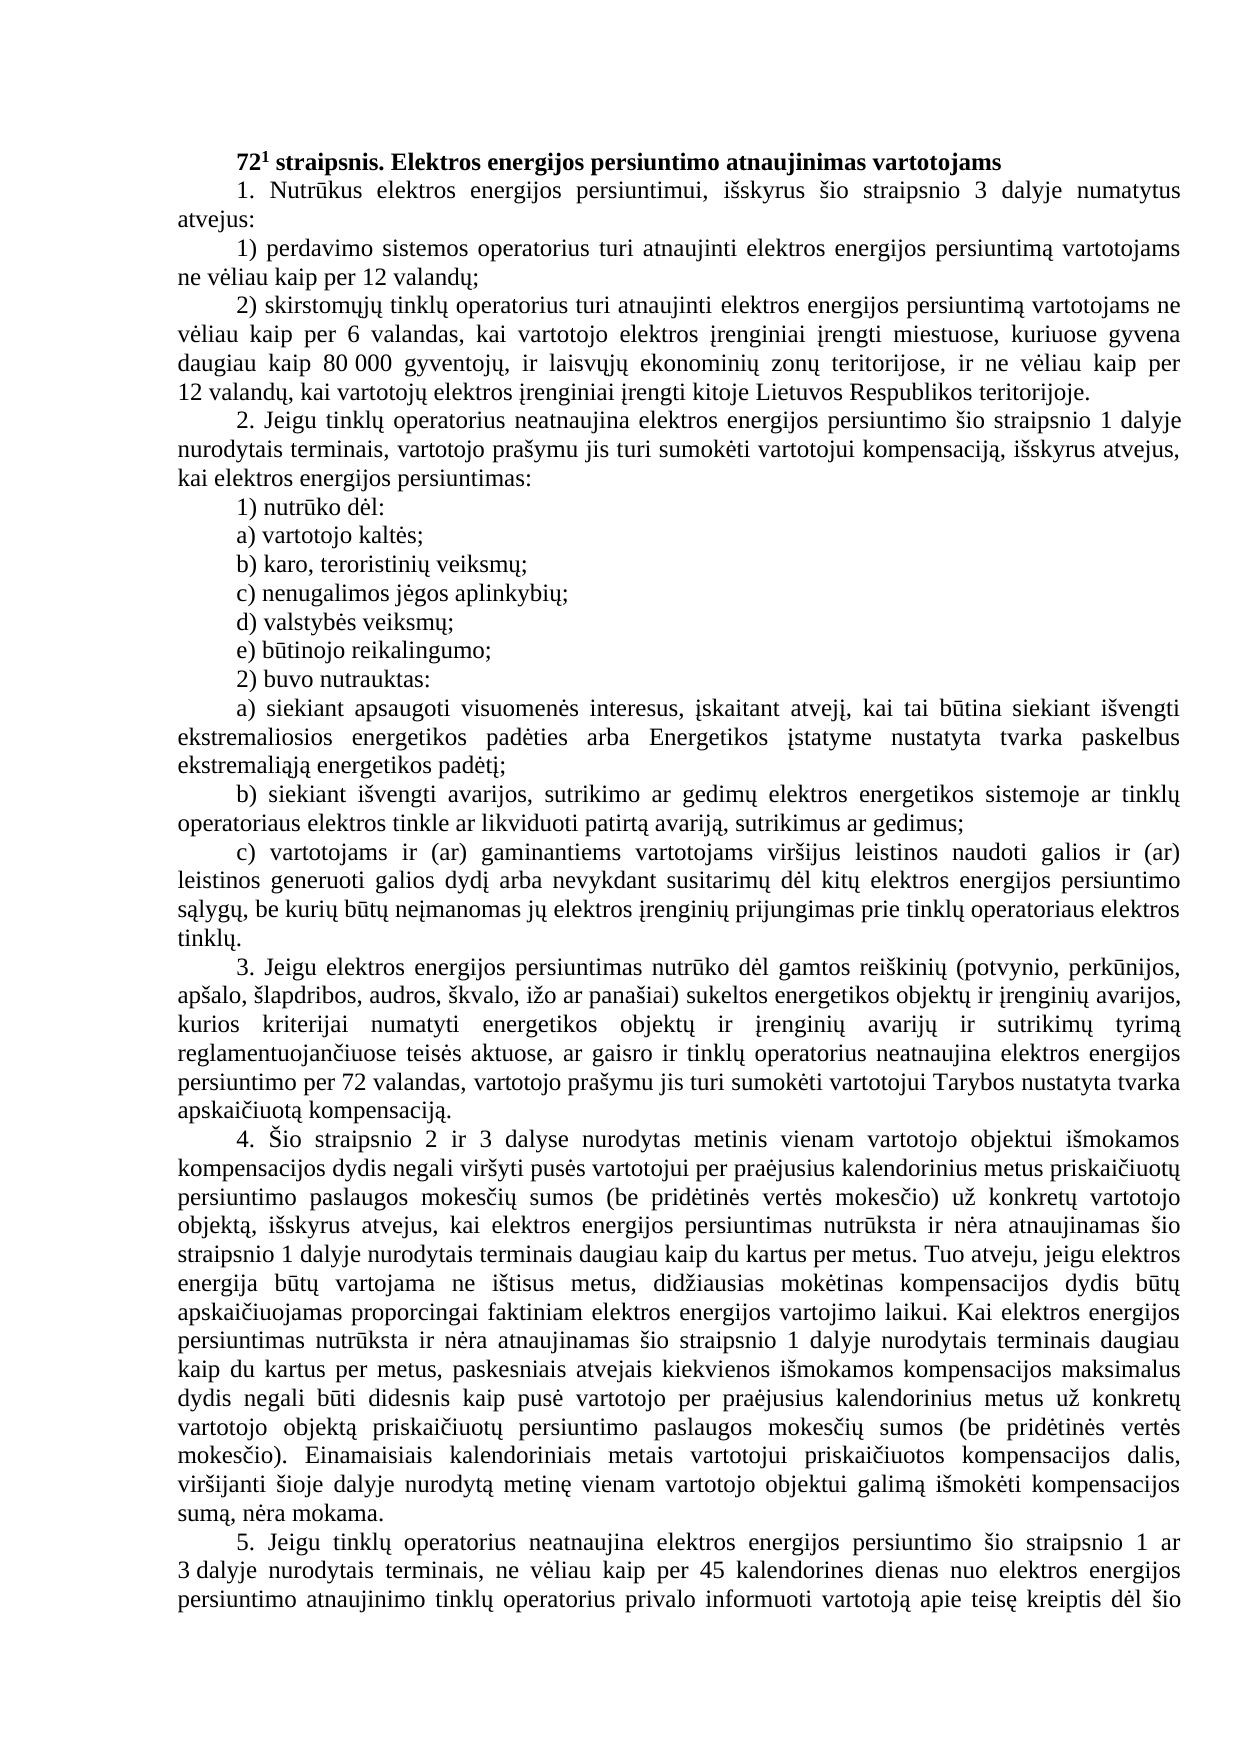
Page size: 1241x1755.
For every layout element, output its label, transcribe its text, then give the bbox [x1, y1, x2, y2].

text b) siekiant išvengti avarijos, sutrikimo ar gedimų elektros energetikos sistemoje ar tinklų operatoriaus elektros tinkle ar likviduoti patirtą avariją, sutrikimus ar gedimus; [177, 779, 1181, 837]
text 5. Jeigu tinklų operatorius neatnaujina elektros energijos persiuntimo šio straipsnio 1 ar 3 dalyje nurodytais terminais, ne vėliau kaip per 45 kalendorines dienas nuo elektros energijos persiuntimo atnaujinimo tinklų operatorius privalo informuoti vartotoją apie teisę kreiptis dėl šio [177, 1527, 1181, 1613]
text c) vartotojams ir (ar) gaminantiems vartotojams viršijus leistinos naudoti galios ir (ar) leistinos generuoti galios dydį arba nevykdant susitarimų dėl kitų elektros energijos persiuntimo sąlygų, be kurių būtų neįmanomas jų elektros įrenginių prijungimas prie tinklų operatoriaus elektros tinklų. [177, 837, 1181, 952]
text 2) buvo nutrauktas: [177, 664, 1181, 693]
text 1. Nutrūkus elektros energijos persiuntimui, išskyrus šio straipsnio 3 dalyje numatytus atvejus: [177, 176, 1181, 233]
text b) karo, teroristinių veiksmų; [177, 549, 1181, 578]
text 1) nutrūko dėl: [177, 492, 1181, 521]
text 721 straipsnis. Elektros energijos persiuntimo atnaujinimas vartotojams [177, 147, 1181, 176]
text 3. Jeigu elektros energijos persiuntimas nutrūko dėl gamtos reiškinių (potvynio, perkūnijos, apšalo, šlapdribos, audros, škvalo, ižo ar panašiai) sukeltos energetikos objektų ir įrenginių avarijos, kurios kriterijai numatyti energetikos objektų ir įrenginių avarijų ir sutrikimų tyrimą reglamentuojančiuose teisės aktuose, ar gaisro ir tinklų operatorius neatnaujina elektros energijos persiuntimo per 72 valandas, vartotojo prašymu jis turi sumokėti vartotojui Tarybos nustatyta tvarka apskaičiuotą kompensaciją. [177, 952, 1181, 1124]
text d) valstybės veiksmų; [177, 607, 1181, 636]
text 2. Jeigu tinklų operatorius neatnaujina elektros energijos persiuntimo šio straipsnio 1 dalyje nurodytais terminais, vartotojo prašymu jis turi sumokėti vartotojui kompensaciją, išskyrus atvejus, kai elektros energijos persiuntimas: [177, 406, 1181, 492]
text a) siekiant apsaugoti visuomenės interesus, įskaitant atvejį, kai tai būtina siekiant išvengti ekstremaliosios energetikos padėties arba Energetikos įstatyme nustatyta tvarka paskelbus ekstremaliąją energetikos padėtį; [177, 693, 1181, 779]
text e) būtinojo reikalingumo; [177, 636, 1181, 664]
text 2) skirstomųjų tinklų operatorius turi atnaujinti elektros energijos persiuntimą vartotojams ne vėliau kaip per 6 valandas, kai vartotojo elektros įrenginiai įrengti miestuose, kuriuose gyvena daugiau kaip 80 000 gyventojų, ir laisvųjų ekonominių zonų teritorijose, ir ne vėliau kaip per 12 valandų, kai vartotojų elektros įrenginiai įrengti kitoje Lietuvos Respublikos teritorijoje. [177, 291, 1181, 406]
text 1) perdavimo sistemos operatorius turi atnaujinti elektros energijos persiuntimą vartotojams ne vėliau kaip per 12 valandų; [177, 233, 1181, 291]
text a) vartotojo kaltės; [177, 521, 1181, 549]
text c) nenugalimos jėgos aplinkybių; [177, 578, 1181, 607]
text 4. Šio straipsnio 2 ir 3 dalyse nurodytas metinis vienam vartotojo objektui išmokamos kompensacijos dydis negali viršyti pusės vartotojui per praėjusius kalendorinius metus priskaičiuotų persiuntimo paslaugos mokesčių sumos (be pridėtinės vertės mokesčio) už konkretų vartotojo objektą, išskyrus atvejus, kai elektros energijos persiuntimas nutrūksta ir nėra atnaujinamas šio straipsnio 1 dalyje nurodytais terminais daugiau kaip du kartus per metus. Tuo atveju, jeigu elektros energija būtų vartojama ne ištisus metus, didžiausias mokėtinas kompensacijos dydis būtų apskaičiuojamas proporcingai faktiniam elektros energijos vartojimo laikui. Kai elektros energijos persiuntimas nutrūksta ir nėra atnaujinamas šio straipsnio 1 dalyje nurodytais terminais daugiau kaip du kartus per metus, paskesniais atvejais kiekvienos išmokamos kompensacijos maksimalus dydis negali būti didesnis kaip pusė vartotojo per praėjusius kalendorinius metus už konkretų vartotojo objektą priskaičiuotų persiuntimo paslaugos mokesčių sumos (be pridėtinės vertės mokesčio). Einamaisiais kalendoriniais metais vartotojui priskaičiuotos kompensacijos dalis, viršijanti šioje dalyje nurodytą metinę vienam vartotojo objektui galimą išmokėti kompensacijos sumą, nėra mokama. [177, 1124, 1181, 1527]
